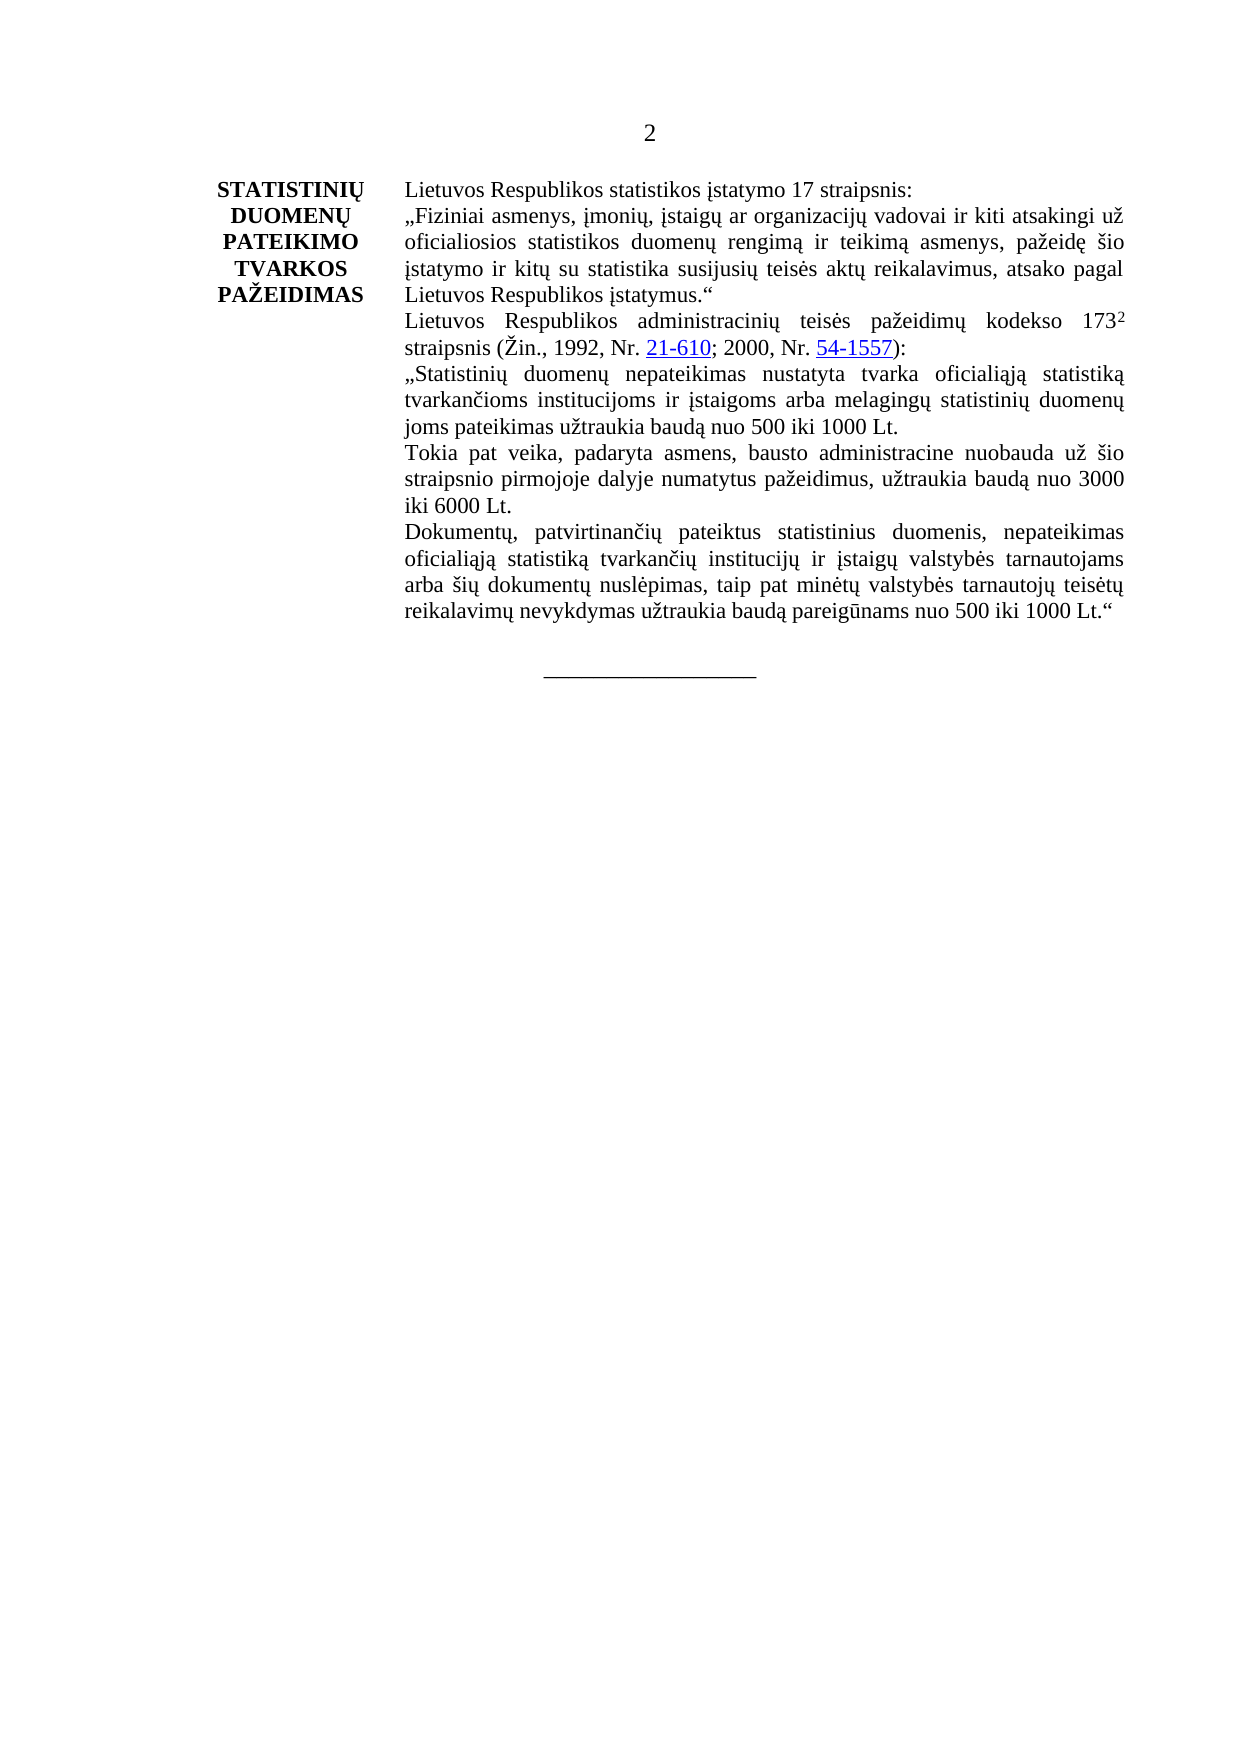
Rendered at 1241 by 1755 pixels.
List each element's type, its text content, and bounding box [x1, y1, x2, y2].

table_cell STATISTINIŲ DUOMENŲ PATEIKIMO TVARKOS PAŽEIDIMAS [181, 176, 400, 624]
text _________________ [177, 652, 1122, 681]
